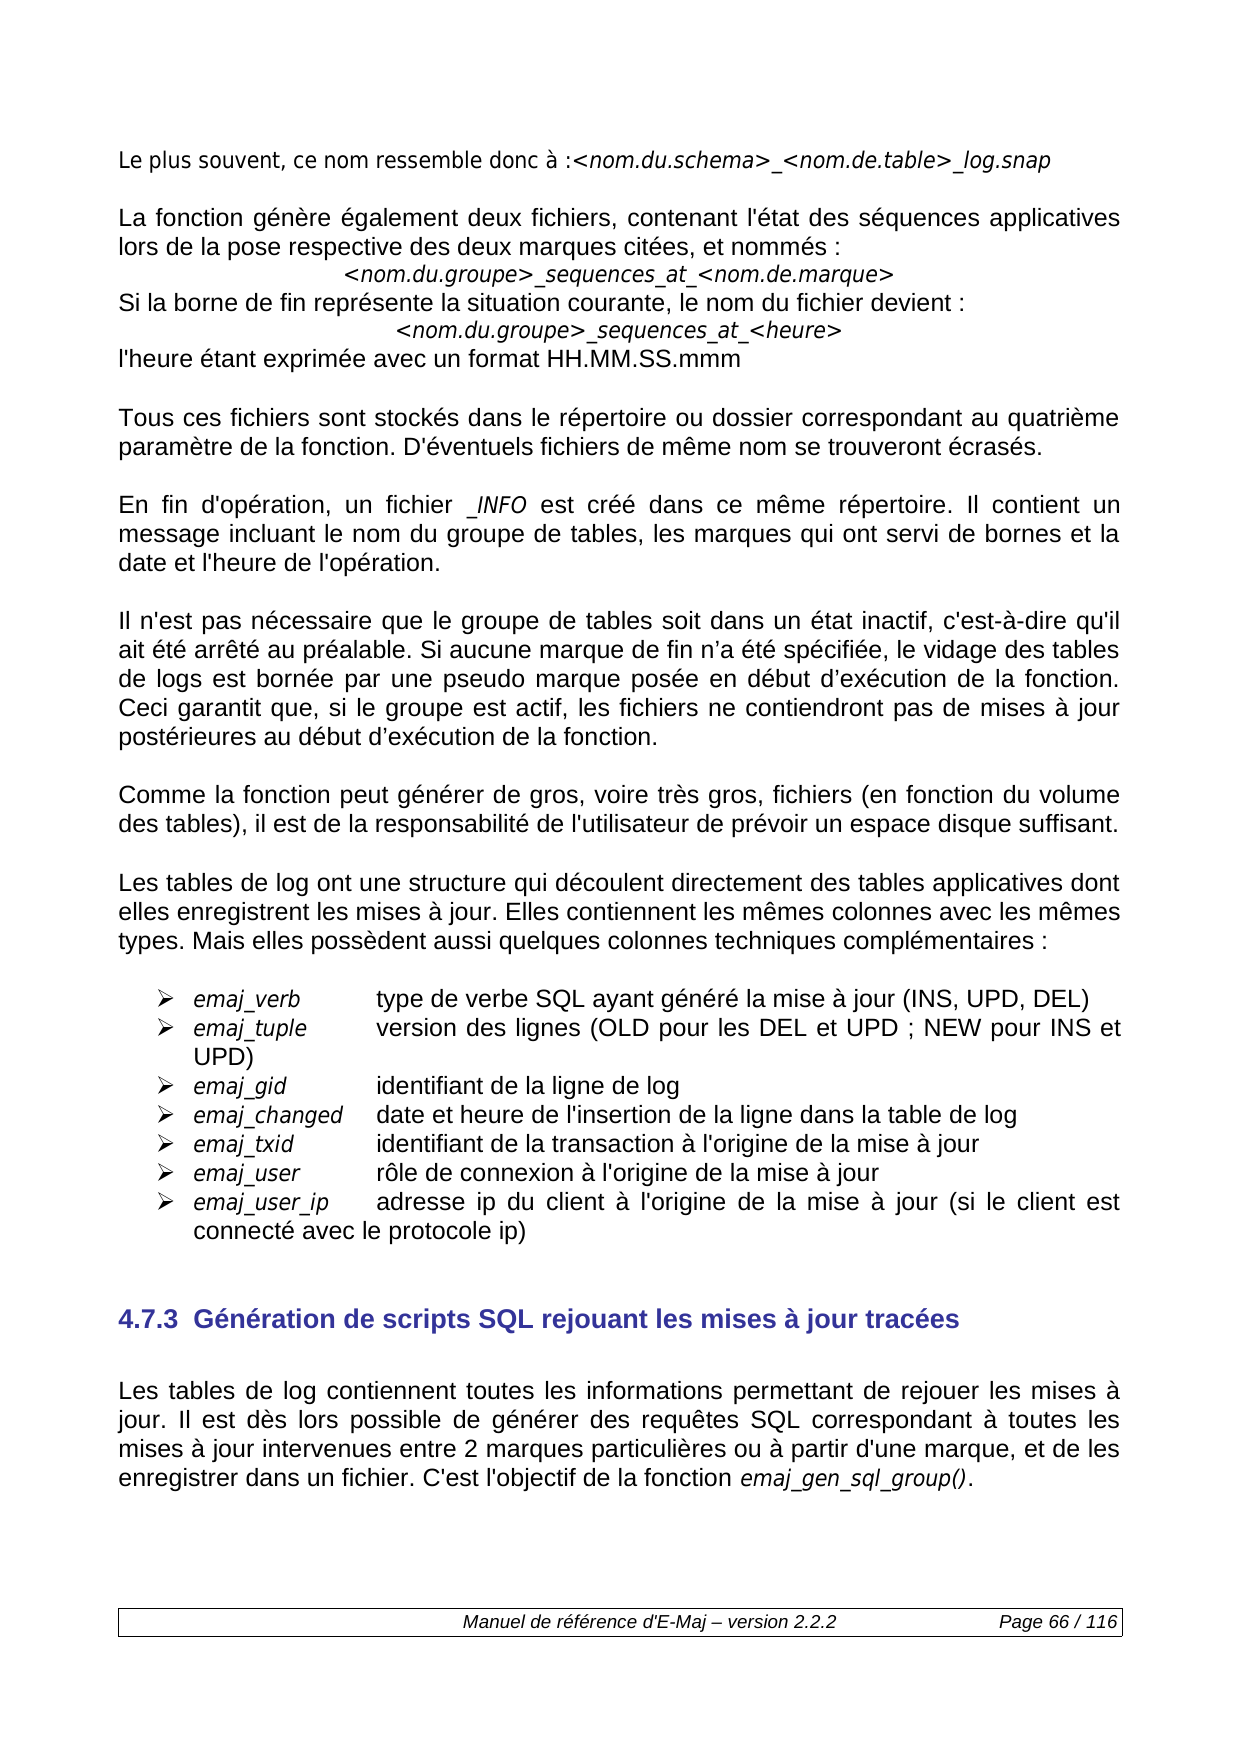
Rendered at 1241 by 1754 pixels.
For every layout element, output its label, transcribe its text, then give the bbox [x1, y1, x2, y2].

list emaj_tuple version des lignes (OLD pour les DEL et UPD ; NEW pour INS et UPD) [156, 1013, 1122, 1071]
list emaj_user_ip adresse ip du client à l'origine de la mise à jour (si le client est connecté avec le protocole ip) [156, 1187, 1122, 1245]
list emaj_user rôle de connexion à l'origine de la mise à jour [156, 1158, 1122, 1187]
text Les tables de log contiennent toutes les informations permettant de rejouer les mises à jour. Il est dès lors possible de générer des requêtes SQL correspondant à toutes les mises à jour intervenues entre 2 marques particulières ou à partir d'une marque, et de les enregistrer dans un fichier. C'est l'objectif de la fonction emaj_gen_sql_group(). [118, 1376, 1122, 1492]
text En fin d'opération, un fichier _INFO est créé dans ce même répertoire. Il contient un message incluant le nom du groupe de tables, les marques qui ont servi de bornes et la date et l'heure de l'opération. [118, 490, 1122, 577]
text La fonction génère également deux fichiers, contenant l'état des séquences applicatives lors de la pose respective des deux marques citées, et nommés : [118, 203, 1122, 261]
text Le plus souvent, ce nom ressemble donc à :<nom.du.schema>_<nom.de.table>_log.snap [118, 147, 1122, 174]
list emaj_verb type de verbe SQL ayant généré la mise à jour (INS, UPD, DEL) [156, 984, 1122, 1013]
text l'heure étant exprimée avec un format HH.MM.SS.mmm [118, 344, 1122, 373]
text Si la borne de fin représente la situation courante, le nom du fichier devient : [118, 288, 1122, 317]
subtitle Génération de scripts SQL rejouant les mises à jour tracées [118, 1303, 1122, 1334]
list emaj_changed date et heure de l'insertion de la ligne dans la table de log [156, 1100, 1122, 1129]
text Les tables de log ont une structure qui découlent directement des tables applicatives dont elles enregistrent les mises à jour. Elles contiennent les mêmes colonnes avec les mêmes types. Mais elles possèdent aussi quelques colonnes techniques complémentaires : [118, 867, 1122, 955]
text Il n'est pas nécessaire que le groupe de tables soit dans un état inactif, c'est-à-dire qu'il ait été arrêté au préalable. Si aucune marque de fin n’a été spécifiée, le vidage des tables de logs est bornée par une pseudo marque posée en début d’exécution de la fonction. Ceci garantit que, si le groupe est actif, les fichiers ne contiendront pas de mises à jour postérieures au début d’exécution de la fonction. [118, 606, 1122, 751]
text Tous ces fichiers sont stockés dans le répertoire ou dossier correspondant au quatrième paramètre de la fonction. D'éventuels fichiers de même nom se trouveront écrasés. [118, 402, 1122, 461]
text <nom.du.groupe>_sequences_at_<nom.de.marque> [118, 261, 1122, 288]
list emaj_txid identifiant de la transaction à l'origine de la mise à jour [156, 1129, 1122, 1158]
list emaj_gid identifiant de la ligne de log [156, 1071, 1122, 1100]
text Comme la fonction peut générer de gros, voire très gros, fichiers (en fonction du volume des tables), il est de la responsabilité de l'utilisateur de prévoir un espace disque suffisant. [118, 780, 1122, 838]
text <nom.du.groupe>_sequences_at_<heure> [118, 317, 1122, 344]
